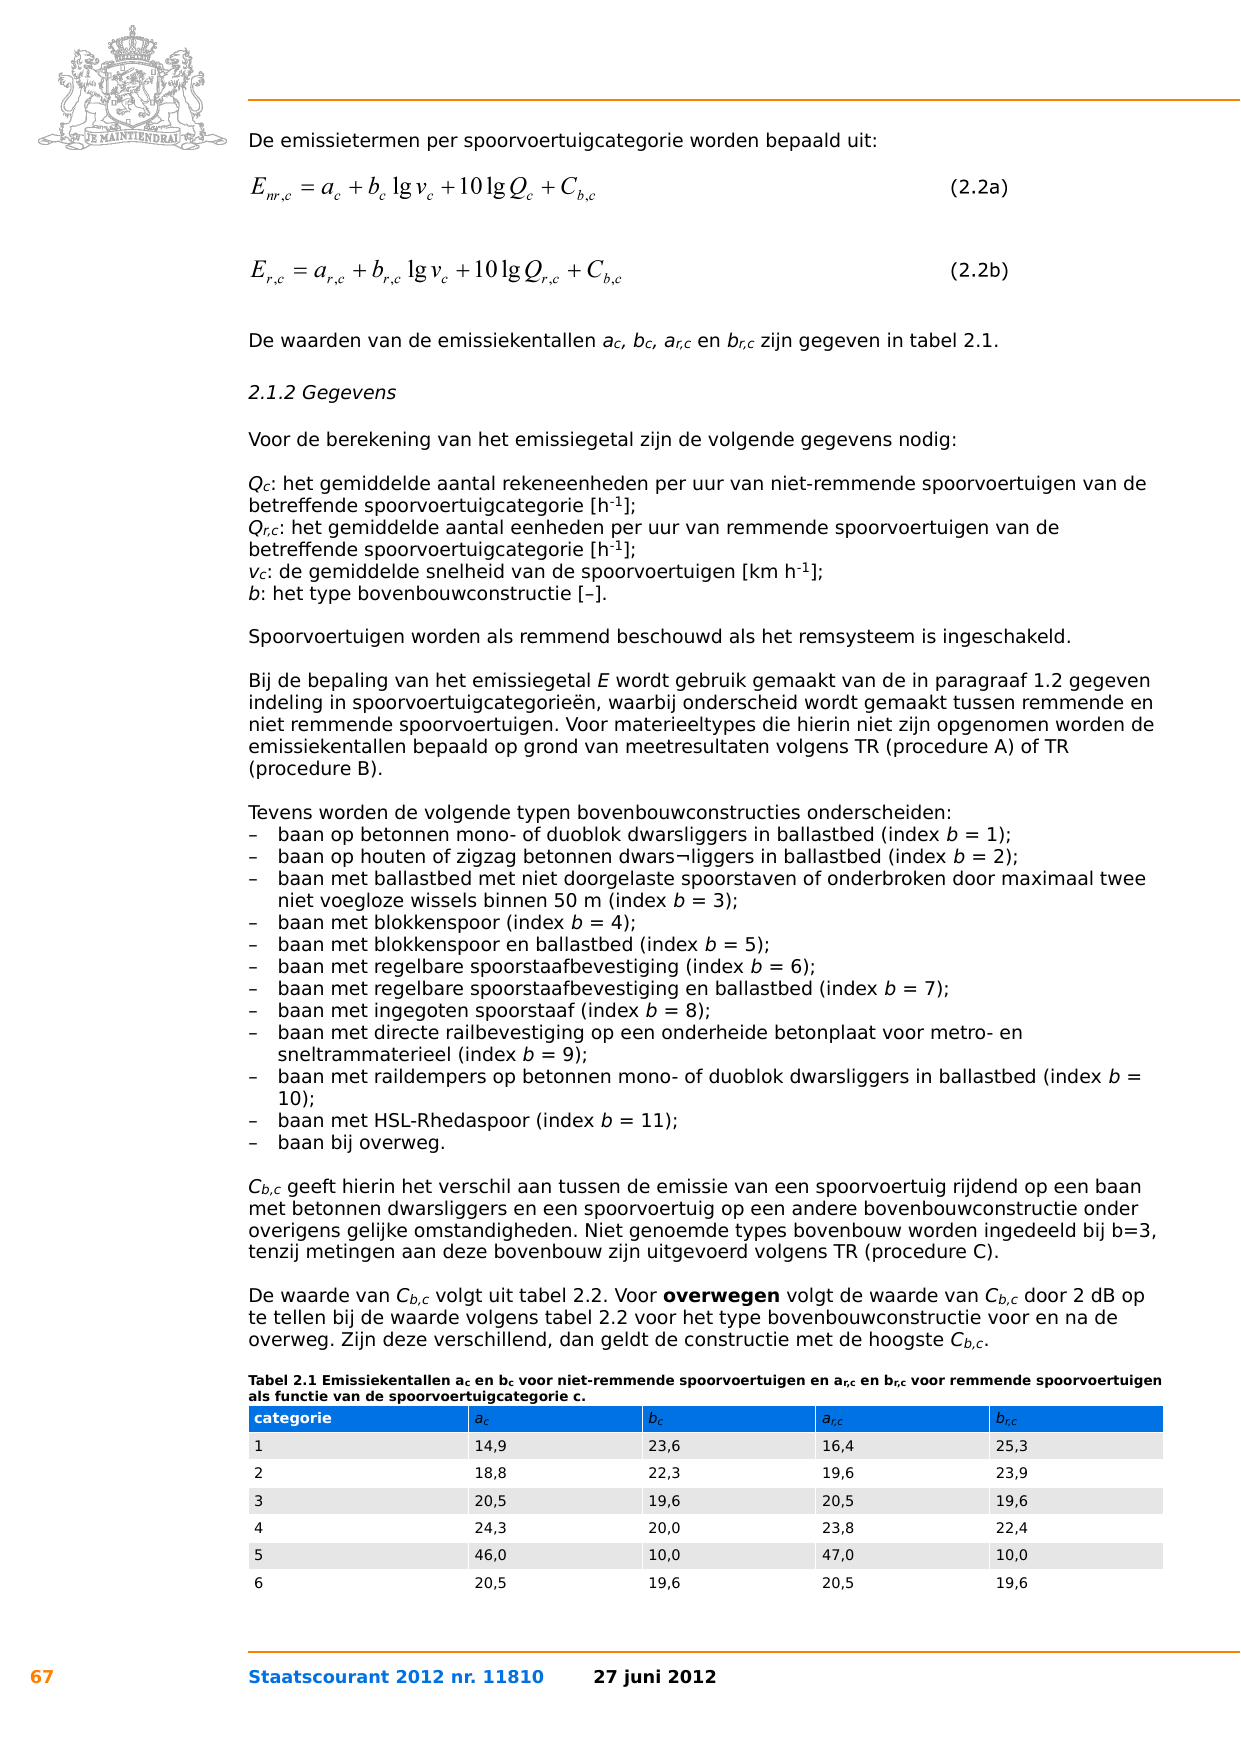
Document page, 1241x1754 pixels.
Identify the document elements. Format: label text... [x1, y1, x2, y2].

subtitle 2.1.2 Gegevens [248, 382, 1163, 404]
table_cell 19,6 [643, 1570, 815, 1596]
table_cell 24,3 [469, 1515, 642, 1542]
text Bij de bepaling van het emissiegetal E wordt gebruik gemaakt van de in paragraaf 1.2 gegeven indeling in spoorvoertuigcategorieën, waarbij onderscheid wordt gemaakt tussen remmende en niet remmende spoorvoertuigen. Voor materieeltypes die hierin niet zijn opgenomen worden de emissiekentallen bepaald op grond van meetresultaten volgens TR (procedure A) of TR (procedure B). [248, 670, 1163, 780]
table_cell 19,6 [816, 1460, 989, 1487]
text – baan met ballastbed met niet doorgelaste spoorstaven of onderbroken door maximaal twee niet voegloze wissels binnen 50 m (index b = 3); [248, 868, 1163, 912]
text – baan met raildempers op betonnen mono- of duoblok dwarsliggers in ballastbed (index b = 10); [248, 1066, 1163, 1110]
table_cell 20,5 [469, 1488, 642, 1514]
table_cell 10,0 [643, 1543, 815, 1569]
table_cell bc [643, 1406, 815, 1432]
text – baan op betonnen mono- of duoblok dwarsliggers in ballastbed (index b = 1); [248, 824, 1163, 846]
table_cell 4 [249, 1515, 468, 1542]
table_cell ac [469, 1406, 642, 1432]
table_cell 16,4 [816, 1433, 989, 1459]
table_cell 46,0 [469, 1543, 642, 1569]
text – baan met directe railbevestiging op een onderheide betonplaat voor metro- en sneltrammaterieel (index b = 9); [248, 1022, 1163, 1066]
table_cell 19,6 [990, 1488, 1163, 1514]
table_cell 23,6 [643, 1433, 815, 1459]
text – baan op houten of zigzag betonnen dwars¬liggers in ballastbed (index b = 2); [248, 846, 1163, 868]
table_cell 20,0 [643, 1515, 815, 1542]
text De emissietermen per spoorvoertuigcategorie worden bepaald uit: [248, 130, 1163, 152]
table_cell 25,3 [990, 1433, 1163, 1459]
text – baan met HSL-Rhedaspoor (index b = 11); [248, 1110, 1163, 1132]
table_cell 1 [249, 1433, 468, 1459]
text – baan met regelbare spoorstaafbevestiging (index b = 6); [248, 956, 1163, 978]
text Qr,c: het gemiddelde aantal eenheden per uur van remmende spoorvoertuigen van de betreffende spoorvoertuigcategorie [h-1]; [248, 517, 1163, 561]
table_cell ar,c [816, 1406, 989, 1432]
table_cell 2 [249, 1460, 468, 1487]
picture [38, 25, 227, 150]
table_cell 22,3 [643, 1460, 815, 1487]
table_header Tabel 2.1 Emissiekentallen ac en bc voor niet-remmende spoorvoertuigen en ar,c en br,c voor remmende spoorvoertuigen als functie van de spoorvoertuigcategorie c. [248, 1373, 1163, 1404]
table_cell 23,8 [816, 1515, 989, 1542]
text – baan met regelbare spoorstaafbevestiging en ballastbed (index b = 7); [248, 978, 1163, 1000]
text – baan met ingegoten spoorstaaf (index b = 8); [248, 1000, 1163, 1022]
table_cell categorie [249, 1406, 468, 1432]
table_cell 18,8 [469, 1460, 642, 1487]
table_cell 20,5 [469, 1570, 642, 1596]
table_cell 3 [249, 1488, 468, 1514]
table_cell 10,0 [990, 1543, 1163, 1569]
table_cell 47,0 [816, 1543, 989, 1569]
table_cell 5 [249, 1543, 468, 1569]
table_cell 22,4 [990, 1515, 1163, 1542]
text – baan met blokkenspoor en ballastbed (index b = 5); [248, 934, 1163, 956]
text – baan met blokkenspoor (index b = 4); [248, 912, 1163, 934]
table_cell br,c [990, 1406, 1163, 1432]
text De waarde van Cb,c volgt uit tabel 2.2. Voor overwegen volgt de waarde van Cb,c door 2 dB op te tellen bij de waarde volgens tabel 2.2 voor het type bovenbouwconstructie voor en na de overweg. Zijn deze verschillend, dan geldt de constructie met de hoogste Cb,c. [248, 1285, 1163, 1351]
text Voor de berekening van het emissiegetal zijn de volgende gegevens nodig: [248, 429, 1163, 451]
text b: het type bovenbouwconstructie [–]. [248, 582, 1163, 604]
table_cell 6 [249, 1570, 468, 1596]
table_cell 20,5 [816, 1488, 989, 1514]
text Spoorvoertuigen worden als remmend beschouwd als het remsysteem is ingeschakeld. [248, 626, 1163, 648]
text – baan bij overweg. [248, 1132, 1163, 1154]
picture [248, 173, 1010, 286]
text Tevens worden de volgende typen bovenbouwconstructies onderscheiden: [248, 802, 1163, 824]
table_cell 14,9 [469, 1433, 642, 1459]
text Qc: het gemiddelde aantal rekeneenheden per uur van niet-remmende spoorvoertuigen van de betreffende spoorvoertuigcategorie [h-1]; [248, 473, 1163, 517]
table_cell 19,6 [990, 1570, 1163, 1596]
text De waarden van de emissiekentallen ac, bc, ar,c en br,c zijn gegeven in tabel 2.1. [248, 330, 1163, 352]
text vc: de gemiddelde snelheid van de spoorvoertuigen [km h-1]; [248, 561, 1163, 582]
table_cell 19,6 [643, 1488, 815, 1514]
text Cb,c geeft hierin het verschil aan tussen de emissie van een spoorvoertuig rijdend op een baan met betonnen dwarsliggers en een spoorvoertuig op een andere bovenbouwconstructie onder overigens gelijke omstandigheden. Niet genoemde types bovenbouw worden ingedeeld bij b=3, tenzij metingen aan deze bovenbouw zijn uitgevoerd volgens TR (procedure C). [248, 1176, 1163, 1263]
table_cell 20,5 [816, 1570, 989, 1596]
table_cell 23,9 [990, 1460, 1163, 1487]
